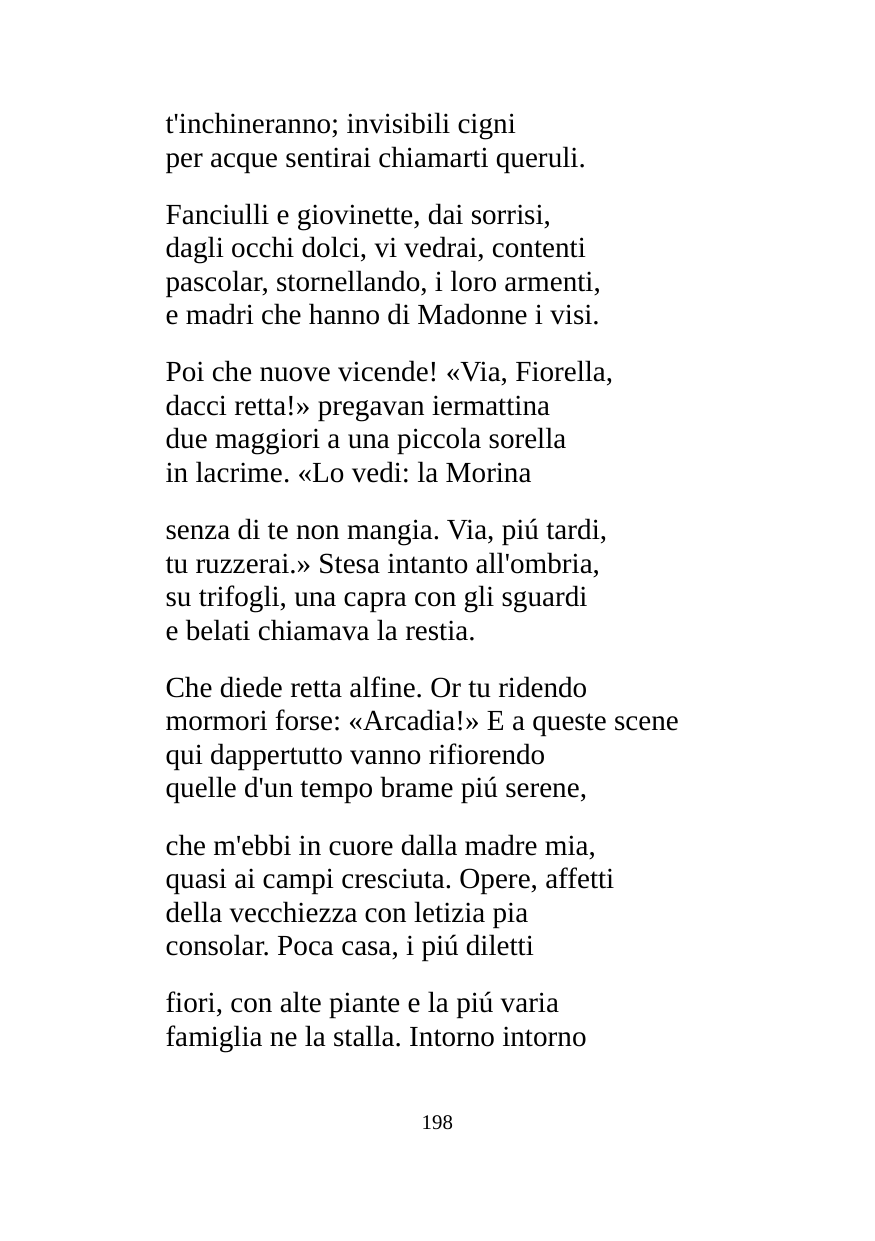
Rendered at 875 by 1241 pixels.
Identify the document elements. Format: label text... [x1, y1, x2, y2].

text Poi che nuove vicende! «Via, Fiorella, dacci retta!» pregavan iermattina due maggiori a una piccola sorella in lacrime. «Lo vedi: la Morina [165, 354, 768, 489]
text Che diede retta alfine. Or tu ridendo mormori forse: «Arcadia!» E a queste scene qui dappertutto vanno rifiorendo quelle d'un tempo brame piú serene, [165, 670, 768, 804]
text che m'ebbi in cuore dalla madre mia, quasi ai campi cresciuta. Opere, affetti della vecchiezza con letizia pia consolar. Poca casa, i piú diletti [165, 828, 768, 962]
text senza di te non mangia. Via, piú tardi, tu ruzzerai.» Stesa intanto all'ombria, su trifogli, una capra con gli sguardi e belati chiamava la restia. [165, 512, 768, 646]
text Fanciulli e giovinette, dai sorrisi, dagli occhi dolci, vi vedrai, contenti pascolar, stornellando, i loro armenti, e madri che hanno di Madonne i visi. [165, 197, 768, 331]
text fiori, con alte piante e la piú varia famiglia ne la stalla. Intorno intorno [165, 985, 768, 1052]
text t'inchineranno; invisibili cigni per acque sentirai chiamarti queruli. [165, 106, 768, 173]
